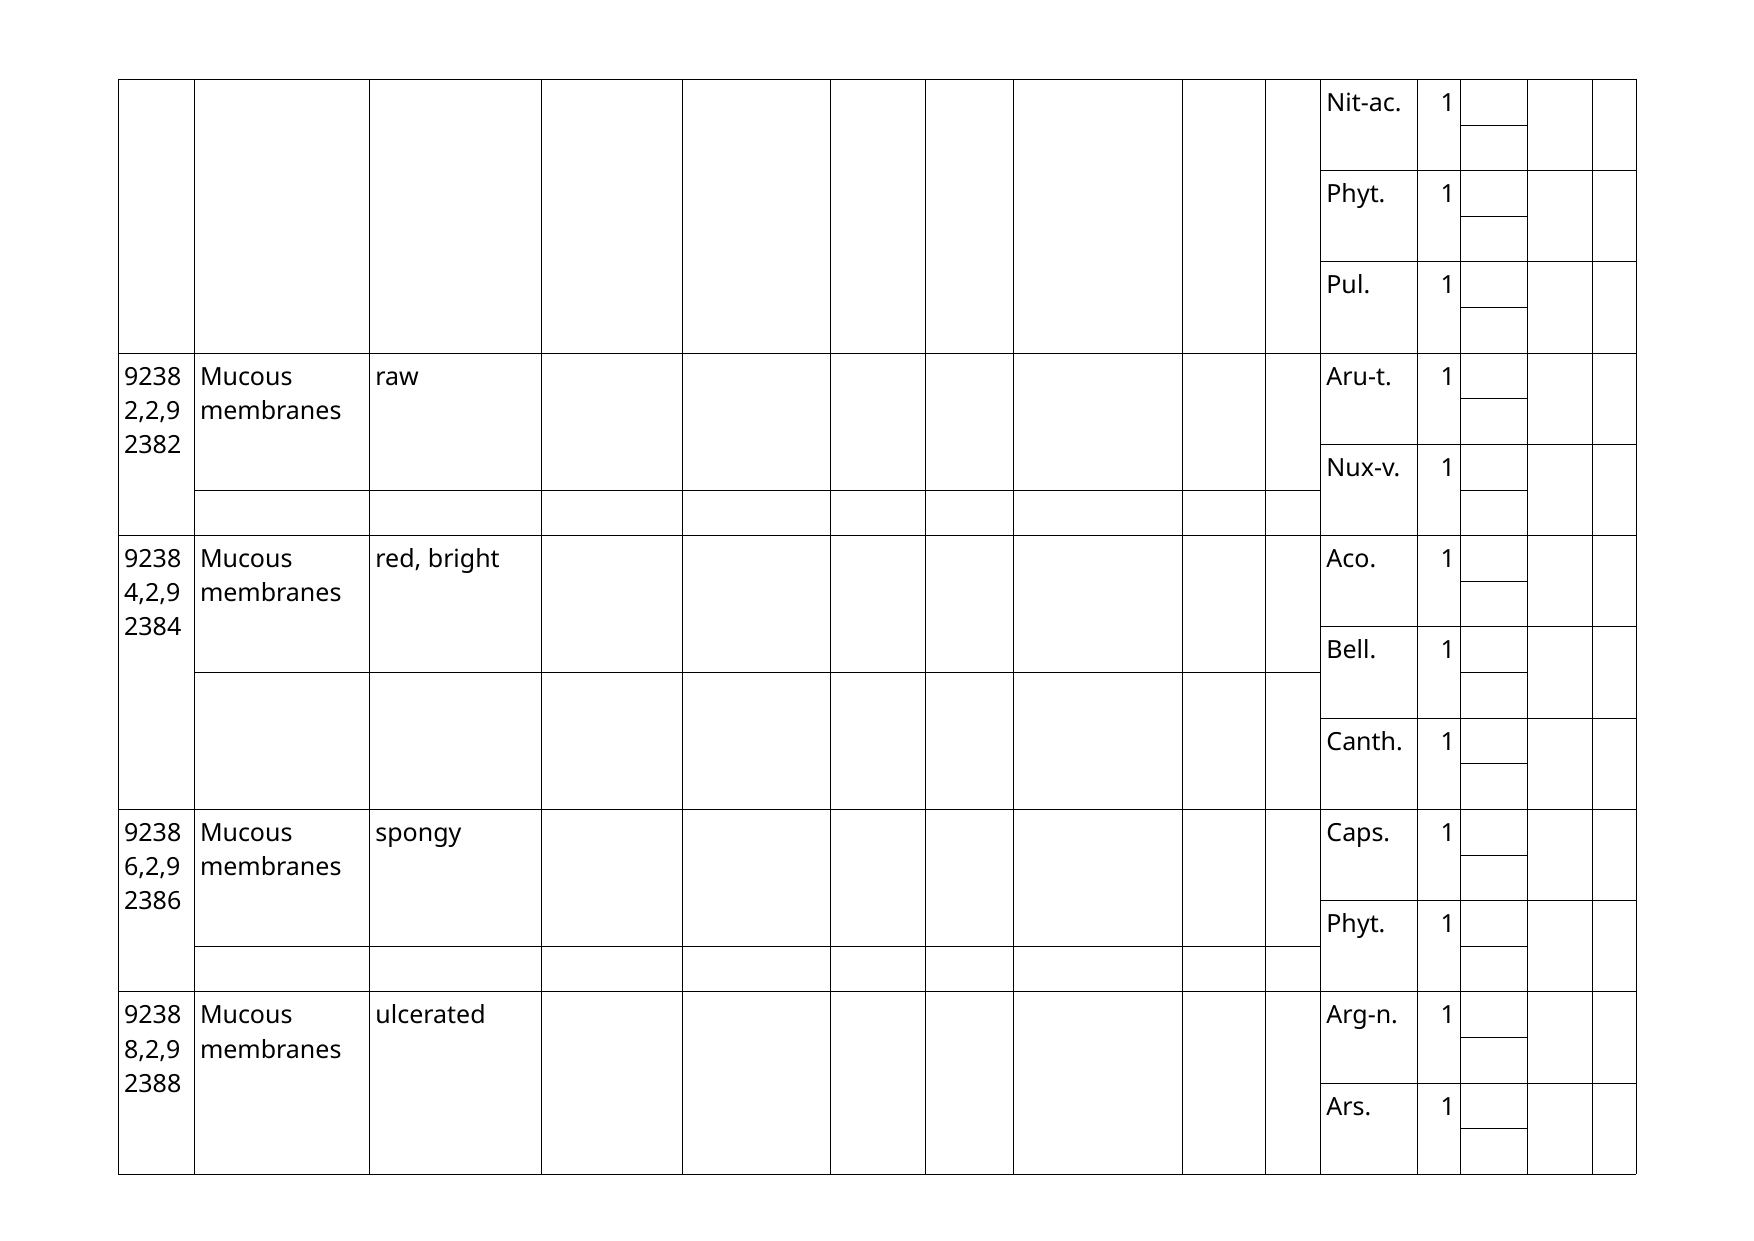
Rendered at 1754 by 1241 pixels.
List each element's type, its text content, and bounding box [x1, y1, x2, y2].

table_cell Mucous membranes [195, 536, 369, 672]
table_cell 1 [1418, 992, 1460, 1083]
table_cell [1461, 262, 1527, 307]
table_cell [1014, 354, 1182, 489]
table_cell Canth. [1321, 719, 1417, 809]
table_cell 1 [1418, 810, 1460, 900]
table_cell [831, 947, 925, 991]
table_cell [370, 673, 541, 809]
table_cell red, bright [370, 536, 541, 672]
table_cell Caps. [1321, 810, 1417, 900]
table_cell [926, 536, 1013, 672]
table_cell [1461, 810, 1527, 854]
table_cell [1528, 627, 1592, 718]
table_cell spongy [370, 810, 541, 946]
table_cell raw [370, 354, 541, 489]
table_cell [1183, 491, 1265, 535]
table_cell Nux-v. [1321, 445, 1417, 535]
table_cell [119, 80, 194, 353]
table_cell Arg-n. [1321, 992, 1417, 1083]
table_cell [1528, 901, 1592, 991]
table_cell [1593, 992, 1636, 1083]
table_cell [1461, 627, 1527, 672]
table_cell [1461, 582, 1527, 626]
table_cell [1528, 262, 1592, 353]
table_cell [683, 992, 830, 1174]
table_cell [1461, 764, 1527, 809]
table_cell [1266, 491, 1320, 535]
table_cell [1461, 445, 1527, 489]
table_cell 92386,2,92386 [119, 810, 194, 991]
table_cell [926, 810, 1013, 946]
table_cell [683, 673, 830, 809]
table_cell 1 [1418, 627, 1460, 718]
table_cell 1 [1418, 80, 1460, 170]
table_cell [926, 947, 1013, 991]
table_cell [1266, 947, 1320, 991]
table_cell 92382,2,92382 [119, 354, 194, 535]
table_cell [1461, 1129, 1527, 1174]
table_cell [683, 947, 830, 991]
table_cell [683, 80, 830, 353]
table_cell [1183, 810, 1265, 946]
table_cell [1593, 627, 1636, 718]
table_cell [1014, 810, 1182, 946]
table_cell [1266, 992, 1320, 1174]
table_cell [1183, 992, 1265, 1174]
table_cell [1461, 399, 1527, 444]
table_cell [1593, 80, 1636, 170]
table_cell [1461, 536, 1527, 581]
table_cell [683, 354, 830, 489]
table_cell [926, 673, 1013, 809]
table_cell Aco. [1321, 536, 1417, 626]
table_cell [1014, 992, 1182, 1174]
table_cell [195, 80, 369, 353]
table_cell [1266, 80, 1320, 353]
table_cell Aru-t. [1321, 354, 1417, 444]
table_cell [1461, 217, 1527, 261]
table_cell [1183, 354, 1265, 489]
table_cell [683, 536, 830, 672]
table_cell 92384,2,92384 [119, 536, 194, 809]
table_cell Mucous membranes [195, 992, 369, 1174]
table_cell [683, 810, 830, 946]
table_cell [370, 947, 541, 991]
table_cell [926, 354, 1013, 489]
table_cell [1461, 992, 1527, 1037]
table_cell [1183, 536, 1265, 672]
table_cell [1528, 445, 1592, 535]
table_cell [831, 491, 925, 535]
table_cell [831, 810, 925, 946]
table_cell [1461, 171, 1527, 216]
table_cell [1528, 354, 1592, 444]
table_cell [1528, 992, 1592, 1083]
table_cell [1183, 947, 1265, 991]
table_cell 1 [1418, 536, 1460, 626]
table_cell [1593, 171, 1636, 261]
table_cell [926, 992, 1013, 1174]
table_cell [1461, 719, 1527, 763]
table_cell [926, 80, 1013, 353]
table_cell [1461, 80, 1527, 124]
table_cell 92388,2,92388 [119, 992, 194, 1174]
table_cell [1014, 536, 1182, 672]
table_cell [542, 491, 682, 535]
table_cell [370, 80, 541, 353]
table_cell 1 [1418, 1084, 1460, 1174]
table_cell [831, 354, 925, 489]
table_cell ulcerated [370, 992, 541, 1174]
table_cell 1 [1418, 719, 1460, 809]
table_cell [831, 992, 925, 1174]
table_cell [542, 673, 682, 809]
table_cell [1014, 80, 1182, 353]
table_cell [1528, 1084, 1592, 1174]
table_cell [1593, 445, 1636, 535]
table_cell 1 [1418, 445, 1460, 535]
table_cell [1014, 491, 1182, 535]
table_cell [542, 992, 682, 1174]
table_cell [1593, 354, 1636, 444]
table_cell Ars. [1321, 1084, 1417, 1174]
table_cell Mucous membranes [195, 810, 369, 946]
table_cell 1 [1418, 354, 1460, 444]
table_cell [195, 491, 369, 535]
table_cell [831, 80, 925, 353]
table_cell [1014, 947, 1182, 991]
table_cell Phyt. [1321, 171, 1417, 261]
table_cell [1461, 491, 1527, 535]
table_cell [370, 491, 541, 535]
table_cell [1461, 354, 1527, 398]
table_cell [195, 673, 369, 809]
table_cell [1461, 947, 1527, 991]
table_cell [926, 491, 1013, 535]
table_cell [683, 491, 830, 535]
table_cell Nit-ac. [1321, 80, 1417, 170]
table_cell Bell. [1321, 627, 1417, 718]
table_cell [1461, 901, 1527, 946]
table_cell Mucous membranes [195, 354, 369, 489]
table_cell [1528, 536, 1592, 626]
table_cell [1528, 80, 1592, 170]
table_cell Phyt. [1321, 901, 1417, 991]
table_cell [831, 536, 925, 672]
table_cell [1593, 719, 1636, 809]
table_cell [1528, 810, 1592, 900]
table_cell [1266, 536, 1320, 672]
table_cell [1593, 1084, 1636, 1174]
table_cell [542, 80, 682, 353]
table_cell [1461, 1038, 1527, 1083]
table_cell Pul. [1321, 262, 1417, 353]
table_cell [1266, 354, 1320, 489]
table_cell [1014, 673, 1182, 809]
table_cell [542, 810, 682, 946]
table_cell [1461, 673, 1527, 718]
table_cell 1 [1418, 901, 1460, 991]
table_cell [1266, 673, 1320, 809]
table_cell [1461, 856, 1527, 900]
table_cell [542, 947, 682, 991]
table_cell [1593, 262, 1636, 353]
table_cell [1593, 901, 1636, 991]
table_cell [1461, 1084, 1527, 1128]
table_cell [1461, 308, 1527, 353]
table_cell [542, 354, 682, 489]
table_cell [1183, 80, 1265, 353]
table_cell [1461, 126, 1527, 170]
table_cell [1528, 171, 1592, 261]
table_cell [1266, 810, 1320, 946]
table_cell [542, 536, 682, 672]
table_cell [1593, 536, 1636, 626]
table_cell 1 [1418, 171, 1460, 261]
table_cell [1593, 810, 1636, 900]
table_cell 1 [1418, 262, 1460, 353]
table_cell [1183, 673, 1265, 809]
table_cell [1528, 719, 1592, 809]
table_cell [195, 947, 369, 991]
table_cell [831, 673, 925, 809]
